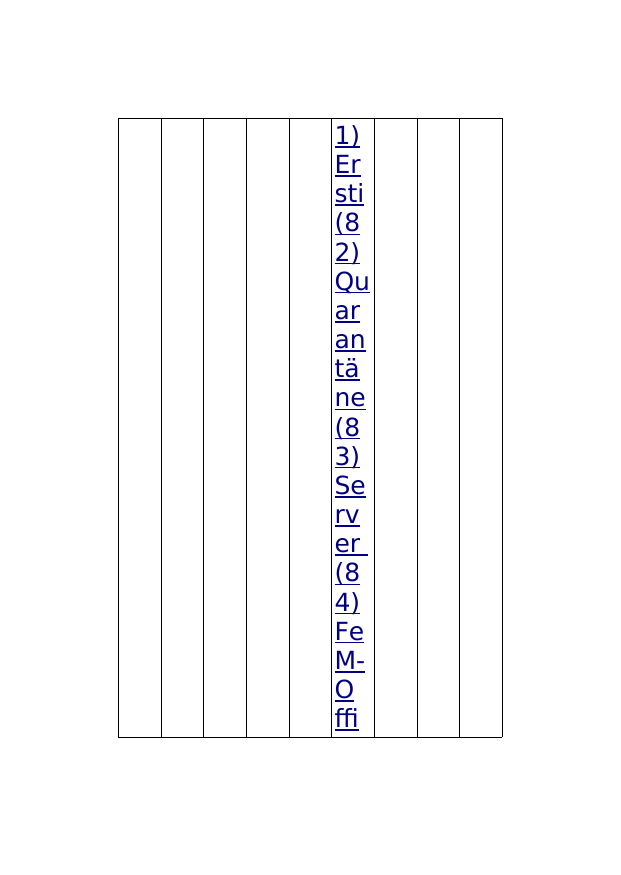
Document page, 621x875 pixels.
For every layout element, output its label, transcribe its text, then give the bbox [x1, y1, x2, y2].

table_cell [418, 119, 459, 737]
table_cell [119, 119, 161, 737]
table_cell [247, 119, 289, 737]
table_cell [162, 119, 203, 737]
table_cell 1) Ersti (82) Quarantäne (83) Server (84) FeM-Offi [332, 119, 374, 737]
table_cell [460, 119, 502, 737]
table_cell [290, 119, 331, 737]
table_cell [375, 119, 417, 737]
table_cell [204, 119, 246, 737]
